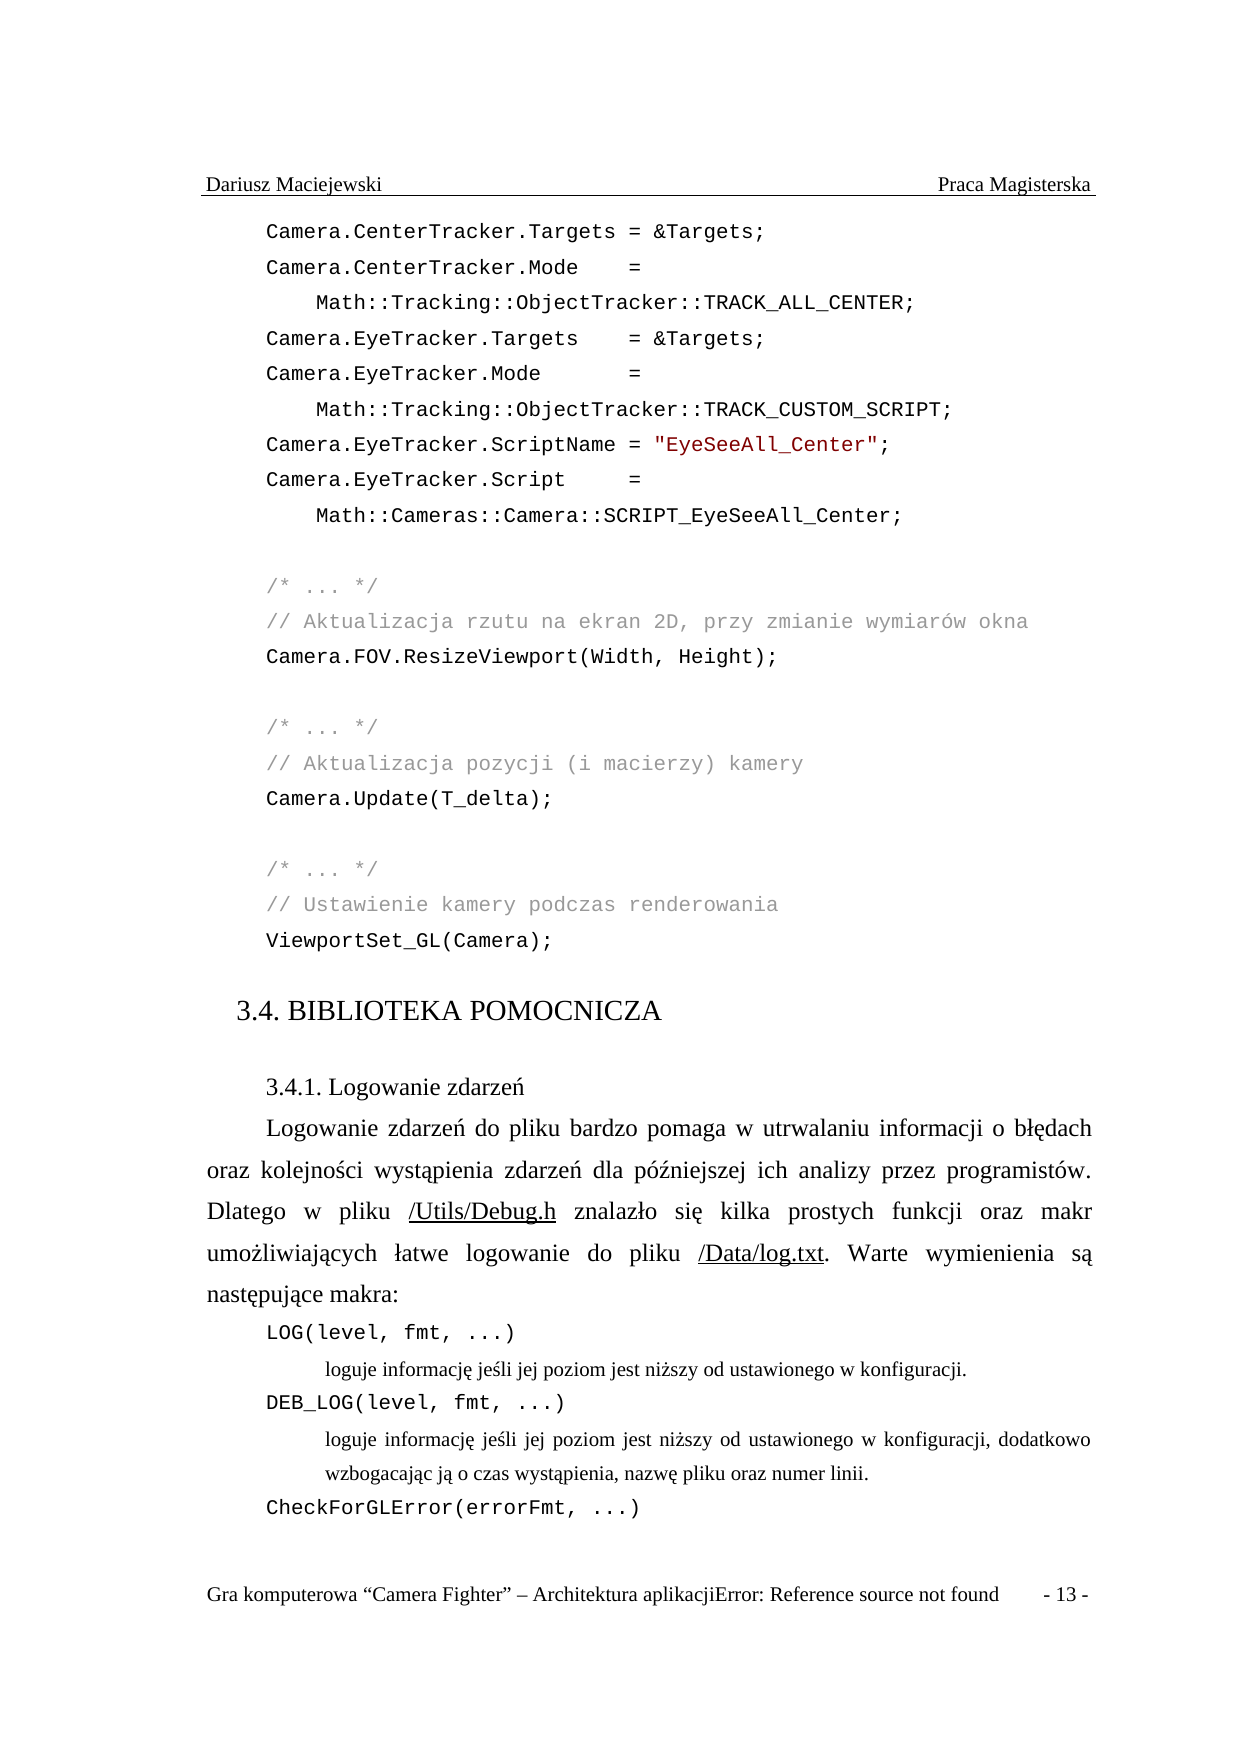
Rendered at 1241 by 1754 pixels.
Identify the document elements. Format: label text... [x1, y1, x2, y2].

subtitle Logowanie zdarzeń [207, 1073, 1092, 1100]
text Camera.CenterTracker.Mode = Math::Tracking::ObjectTracker::TRACK_ALL_CENTER; [266, 257, 1033, 316]
text loguje informację jeśli jej poziom jest niższy od ustawionego w konfiguracji, dodatkowo wzbogacając ją o czas wystąpienia, nazwę pliku oraz numer linii. [325, 1427, 1092, 1485]
text // Aktualizacja rzutu na ekran 2D, przy zmianie wymiarów okna [266, 611, 1033, 635]
text /* ... */ [266, 576, 1033, 599]
text /* ... */ [266, 717, 1033, 741]
text Camera.EyeTracker.Mode = Math::Tracking::ObjectTracker::TRACK_CUSTOM_SCRIPT; [266, 363, 1033, 422]
text LOG(level, fmt, ...) [266, 1322, 1033, 1346]
text loguje informację jeśli jej poziom jest niższy od ustawionego w konfiguracji. [325, 1357, 1092, 1381]
text Camera.EyeTracker.Script = Math::Cameras::Camera::SCRIPT_EyeSeeAll_Center; [266, 469, 1033, 528]
subtitle Biblioteka pomocnicza [207, 995, 1092, 1027]
text ViewportSet_GL(Camera); [266, 930, 1033, 953]
text Camera.Update(T_delta); [266, 788, 1033, 812]
text // Aktualizacja pozycji (i macierzy) kamery [266, 753, 1033, 776]
text Camera.FOV.ResizeViewport(Width, Height); [266, 646, 1033, 670]
text Camera.CenterTracker.Targets = &Targets; [266, 221, 1033, 245]
text CheckForGLError(errorFmt, ...) [266, 1497, 1033, 1521]
text Camera.EyeTracker.Targets = &Targets; [266, 328, 1033, 351]
text // Ustawienie kamery podczas renderowania [266, 894, 1033, 918]
text DEB_LOG(level, fmt, ...) [266, 1392, 1033, 1416]
text Logowanie zdarzeń do pliku bardzo pomaga w utrwalaniu informacji o błędach oraz kolejności wystąpienia zdarzeń dla późniejszej ich analizy przez programistów. Dlatego w pliku /Utils/Debug.h znalazło się kilka prostych funkcji oraz makr umożliwiających łatwe logowanie do pliku /Data/log.txt. Warte wymienienia są następujące makra: [207, 1114, 1092, 1308]
text Camera.EyeTracker.ScriptName = "EyeSeeAll_Center"; [266, 434, 1033, 458]
text /* ... */ [266, 859, 1033, 883]
